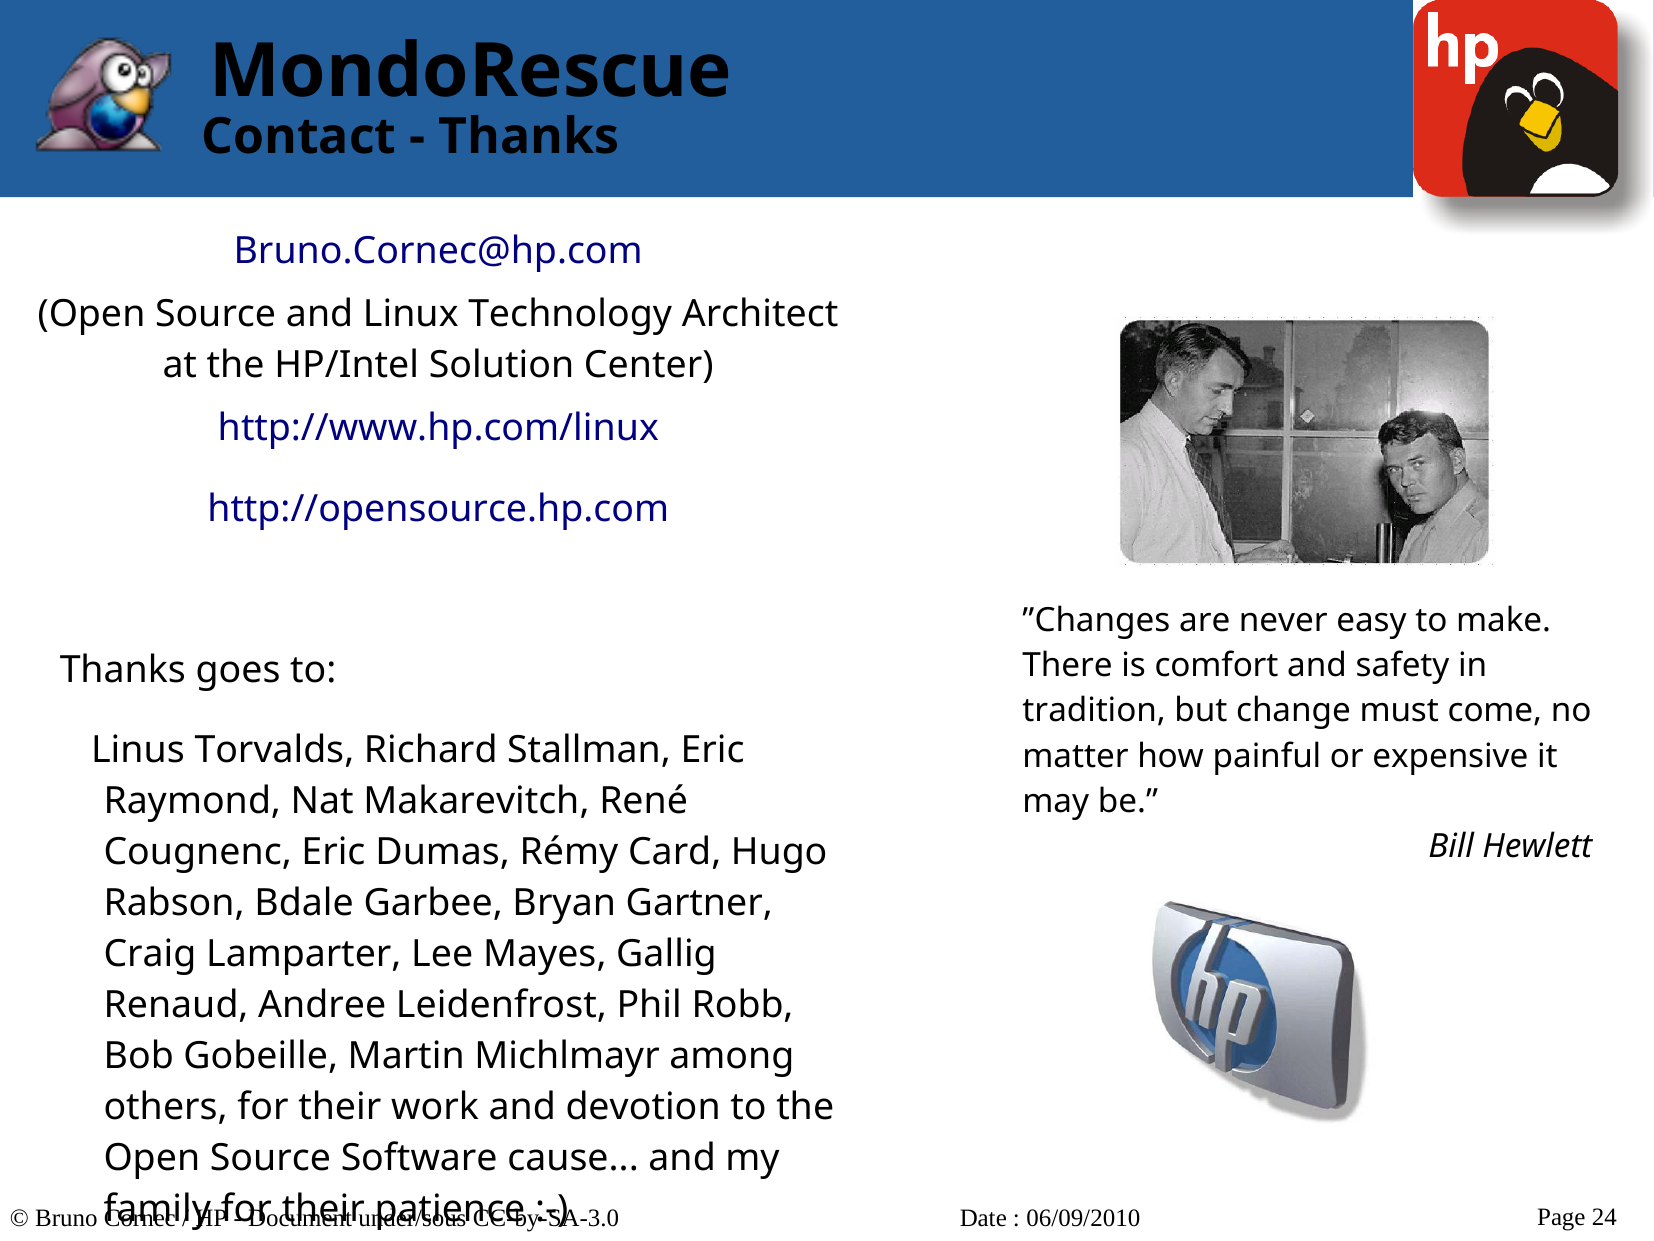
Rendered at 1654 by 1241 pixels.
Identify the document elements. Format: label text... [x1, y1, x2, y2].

picture [1105, 890, 1422, 1130]
picture [0, 0, 211, 199]
text_box ”Changes are never easy to make. There is comfort and safety in tradition, but change must come, no matter how painful or expensive it may be.” Bill Hewlett [1022, 595, 1634, 877]
list Bruno.Cornec@hp.com (Open Source and Linux Technology Architect at the HP/Intel Solution Center) http://www.hp.com/linux http://opensource.hp.com Thanks goes to: Linus Torvalds, Richard Stallman, Eric Raymond, Nat Makarevitch, René Cougnenc, Eric Dumas, Rémy Card, Hugo Rabson, Bdale Garbee, Bryan Gartner, Craig Lamparter, Lee Mayes, Gallig Renaud, Andree Leidenfrost, Phil Robb, Bob Gobeille, Martin Michlmayr among others, for their work and devotion to the Open Source Software cause... and my family for their patience :-) [20, 223, 856, 1201]
picture [1113, 316, 1496, 568]
title Contact - Thanks [201, 32, 1191, 241]
picture [1413, 0, 1654, 235]
